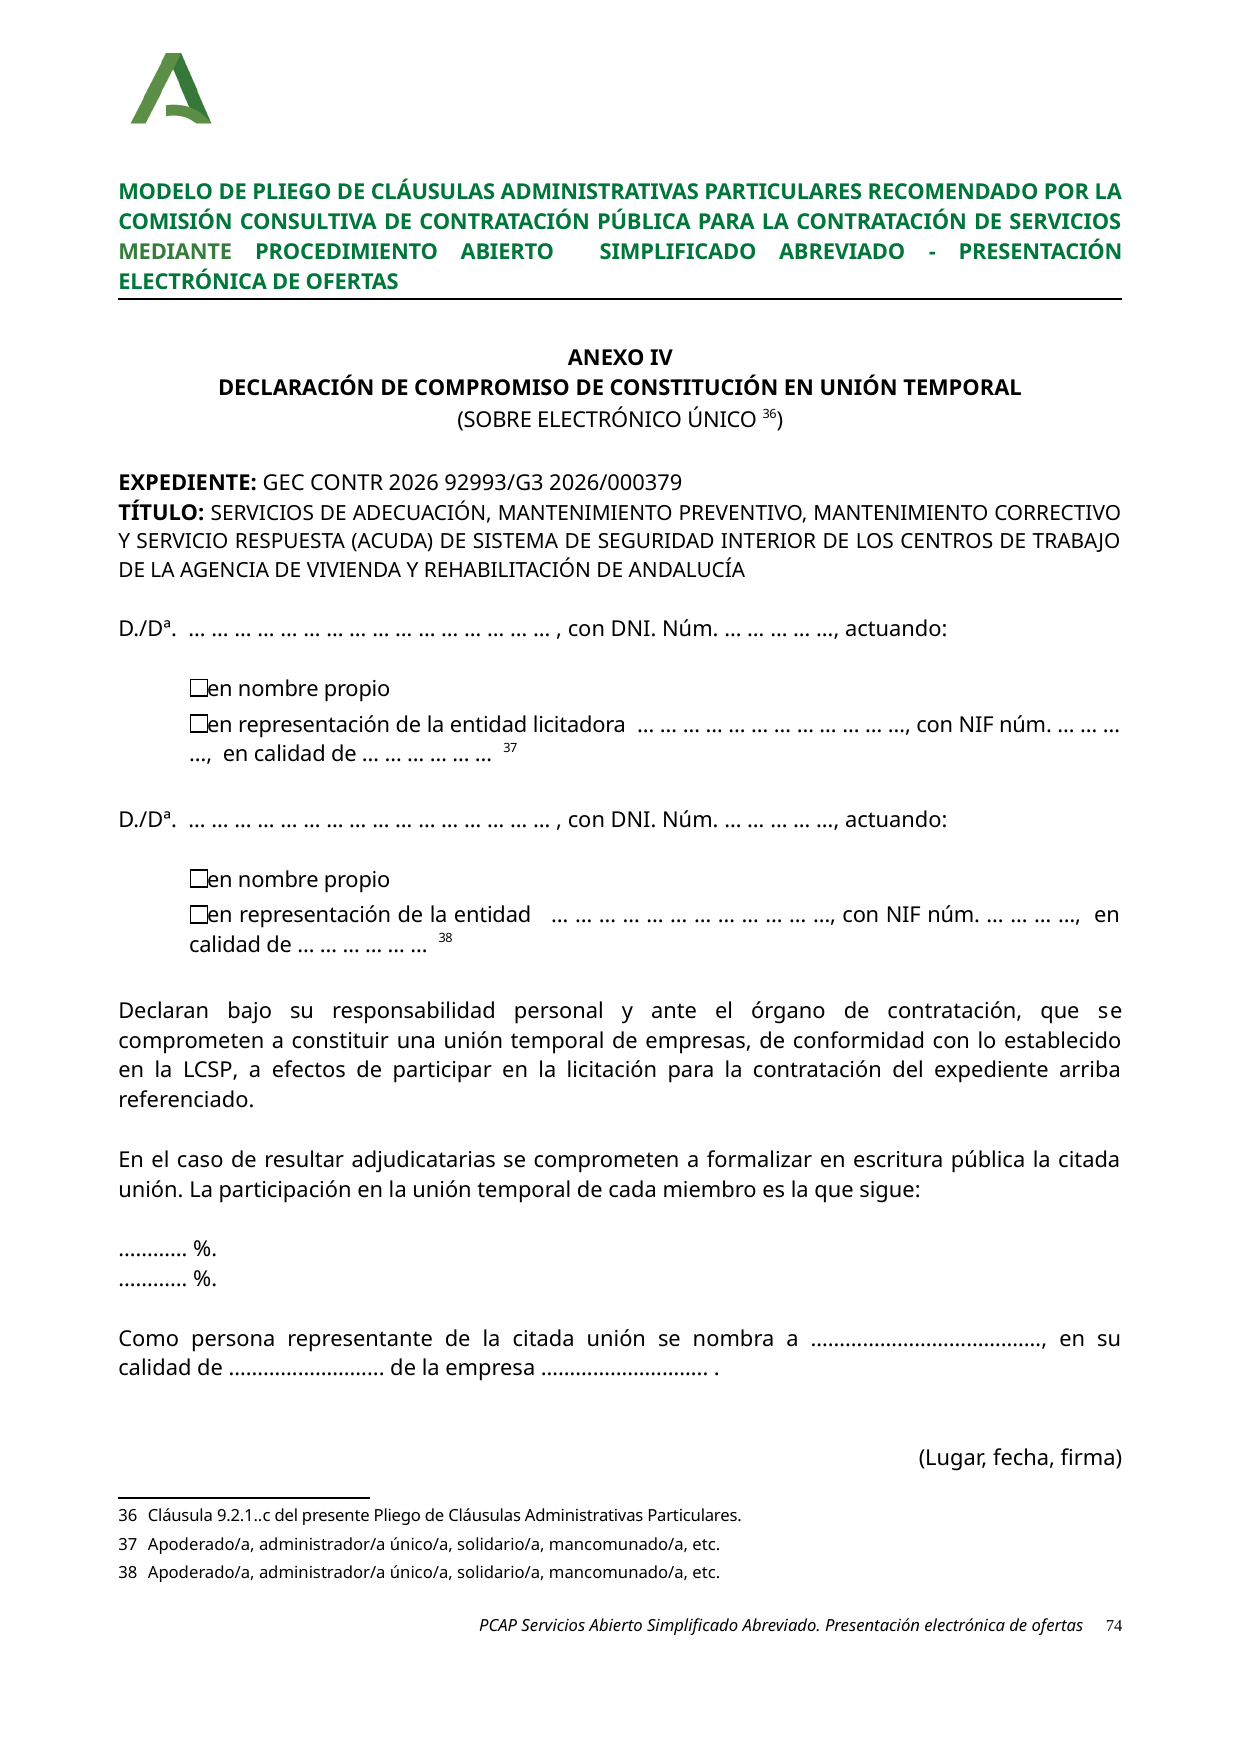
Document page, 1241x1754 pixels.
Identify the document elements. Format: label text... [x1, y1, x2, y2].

text EXPEDIENTE: GEC CONTR 2026 92993/G3 2026/000379 [118, 467, 1122, 497]
text Apoderado/a, administrador/a único/a, solidario/a, mancomunado/a, etc. [118, 1561, 1122, 1584]
text D./Dª. … … … … … … … … … … … … … … … … , con DNI. Núm. … … … … …, actuando: [118, 804, 1122, 834]
text ………… %. [118, 1233, 1122, 1263]
text TÍTULO: SERVICIOS DE ADECUACIÓN, MANTENIMIENTO PREVENTIVO, MANTENIMIENTO CORRECTIVO Y SERVICIO RESPUESTA (ACUDA) DE SISTEMA DE SEGURIDAD INTERIOR DE LOS CENTROS DE TRABAJO DE LA AGENCIA DE VIVIENDA Y REHABILITACIÓN DE ANDALUCÍA [118, 497, 1122, 583]
text D./Dª. … … … … … … … … … … … … … … … … , con DNI. Núm. … … … … …, actuando: [118, 613, 1122, 643]
text en representación de la entidad licitadora … … … … … … … … … … … …, con NIF núm. … … … …, en calidad de … … … … … … [189, 709, 1122, 768]
text Apoderado/a, administrador/a único/a, solidario/a, mancomunado/a, etc. [118, 1532, 1122, 1555]
text ANEXO IV [118, 342, 1122, 372]
text Cláusula 9.2.1..c del presente Pliego de Cláusulas Administrativas Particulares. [118, 1504, 1122, 1526]
text Declaran bajo su responsabilidad personal y ante el órgano de contratación, que se comprometen a constituir una unión temporal de empresas, de conformidad con lo establecido en la LCSP, a efectos de participar en la licitación para la contratación del expediente arriba referenciado. [118, 995, 1122, 1114]
text Como persona representante de la citada unión se nombra a …………………………….……, en su calidad de ……………………... de la empresa ……………………….. . [118, 1323, 1122, 1382]
picture [127, 48, 216, 128]
text En el caso de resultar adjudicatarias se comprometen a formalizar en escritura pública la citada unión. La participación en la unión temporal de cada miembro es la que sigue: [118, 1144, 1122, 1203]
text MODELO DE PLIEGO DE CLÁUSULAS ADMINISTRATIVAS PARTICULARES RECOMENDADO POR LA COMISIÓN CONSULTIVA DE CONTRATACIÓN PÚBLICA PARA LA CONTRATACIÓN DE SERVICIOS MEDIANTE PROCEDIMIENTO ABIERTO SIMPLIFICADO ABREVIADO - PRESENTACIÓN ELECTRÓNICA DE OFERTAS [118, 176, 1122, 298]
text ………… %. [118, 1263, 1122, 1293]
text (SOBRE ELECTRÓNICO ÚNICO ) [118, 402, 1122, 437]
text DECLARACIÓN DE COMPROMISO DE CONSTITUCIÓN EN UNIÓN TEMPORAL [118, 372, 1122, 402]
text en representación de la entidad … … … … … … … … … … … …, con NIF núm. … … … …, en calidad de … … … … … … [189, 899, 1122, 959]
text en nombre propio [189, 673, 1122, 703]
text (Lugar, fecha, firma) [118, 1442, 1122, 1472]
text en nombre propio [189, 864, 1122, 893]
